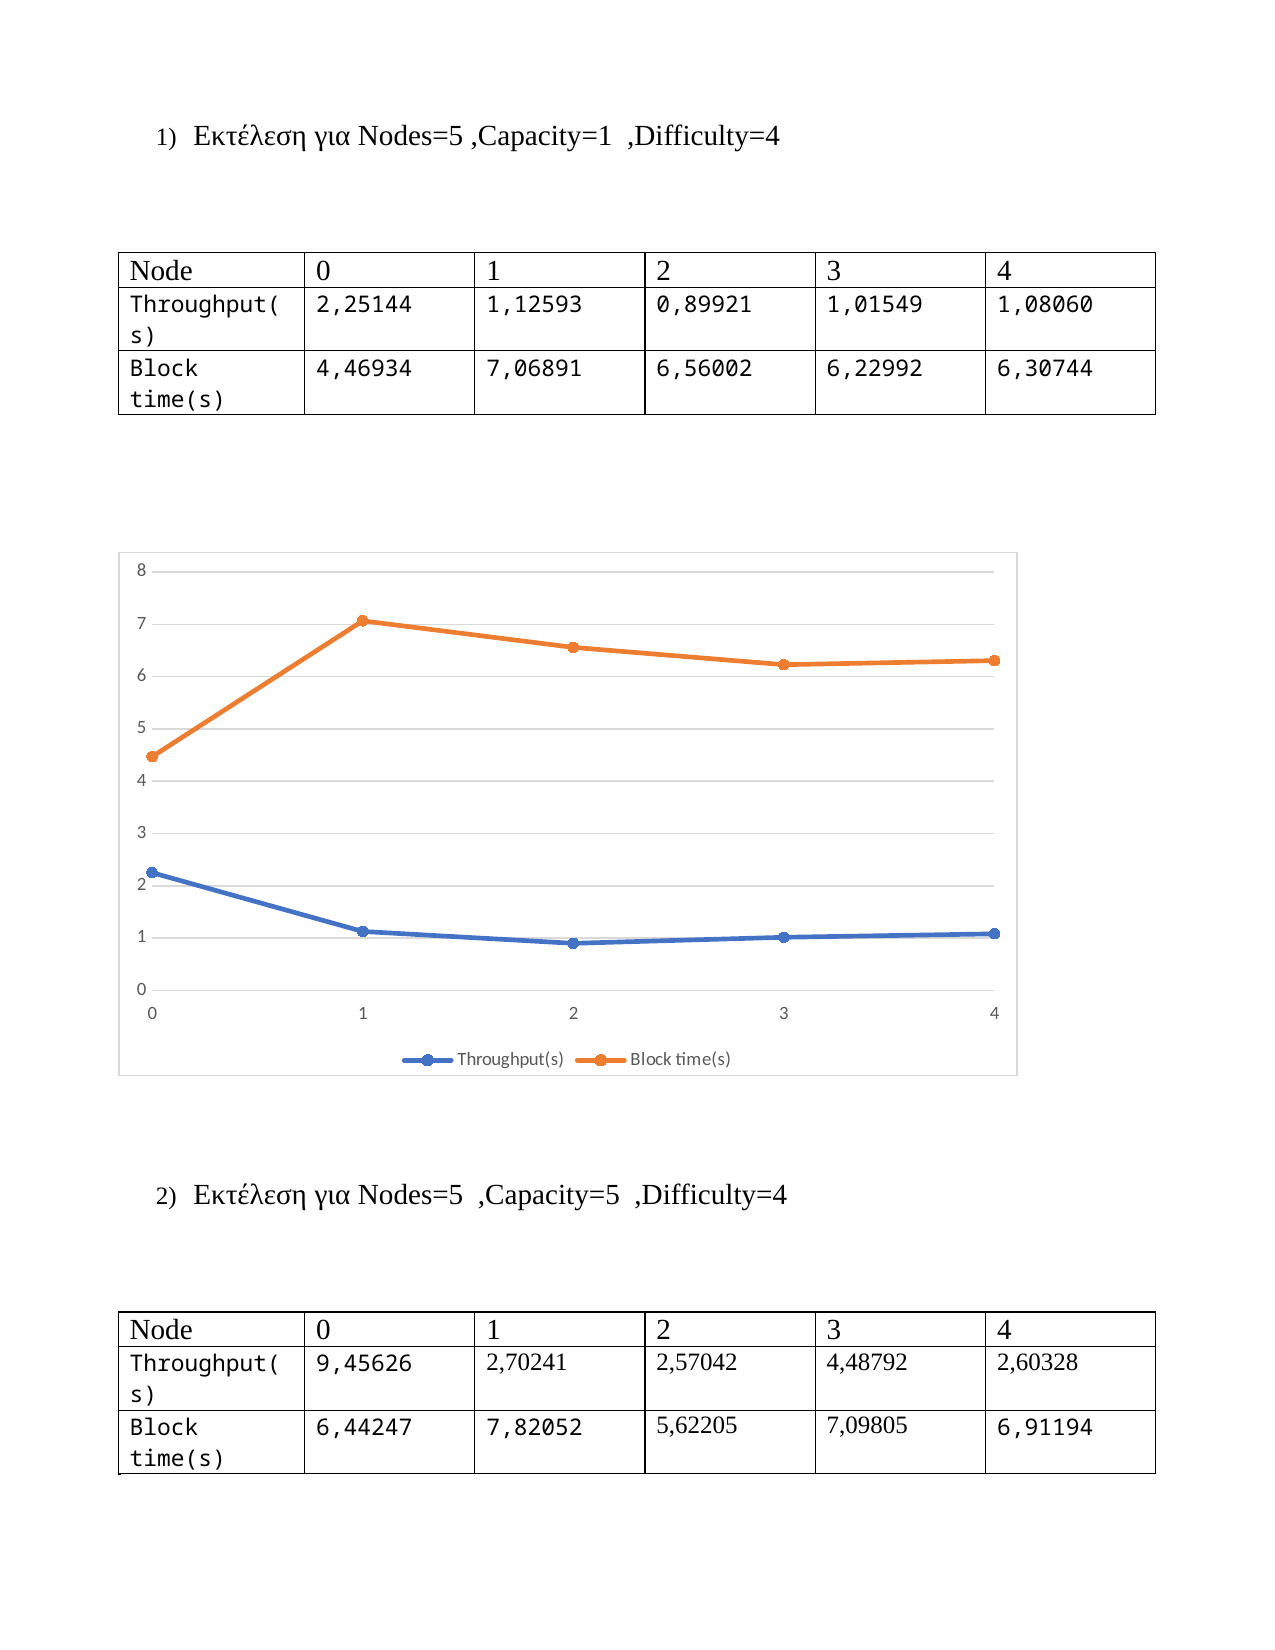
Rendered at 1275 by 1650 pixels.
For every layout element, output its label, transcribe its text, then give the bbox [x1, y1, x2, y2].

table_cell Throughput(s) [119, 1347, 304, 1409]
table_header 1 [475, 1313, 644, 1346]
table_cell Throughput(s) [119, 288, 304, 350]
table_cell 6,30744 [986, 351, 1155, 414]
table_header 0 [305, 1313, 474, 1346]
table_header 4 [986, 1313, 1155, 1346]
table_header 1 [475, 253, 644, 287]
table_header 2 [646, 253, 815, 287]
table_cell 7,06891 [475, 351, 644, 414]
table_cell 1,12593 [475, 288, 644, 350]
table_cell 1,01549 [816, 288, 985, 350]
table_cell 2,57042 [646, 1347, 815, 1409]
list Εκτέλεση για Nodes=5 ,Capacity=5 ,Difficulty=4 [156, 1177, 1157, 1211]
table_header 4 [986, 253, 1155, 287]
table_cell 6,56002 [646, 351, 815, 414]
table_cell 1,08060 [986, 288, 1155, 350]
table_header Node [119, 253, 304, 287]
table_cell 7,82052 [475, 1411, 644, 1473]
table_cell 2,25144 [305, 288, 474, 350]
table_cell 6,91194 [986, 1411, 1155, 1473]
table_cell 9,45626 [305, 1347, 474, 1409]
table_cell 7,09805 [816, 1411, 985, 1473]
table_header 3 [816, 253, 985, 287]
table_cell 0,89921 [646, 288, 815, 350]
table_cell Block time(s) [119, 1411, 304, 1473]
list Εκτέλεση για Nodes=5 ,Capacity=1 ,Difficulty=4 [156, 118, 1157, 152]
table_cell 6,22992 [816, 351, 985, 414]
table_cell 2,70241 [475, 1347, 644, 1409]
table_cell 5,62205 [646, 1411, 815, 1473]
table_header Node [119, 1313, 304, 1346]
table_cell 6,44247 [305, 1411, 474, 1473]
table_cell Block time(s) [119, 351, 304, 414]
table_header 0 [305, 253, 474, 287]
table_header 3 [816, 1313, 985, 1346]
table_cell 2,60328 [986, 1347, 1155, 1409]
table_cell 4,46934 [305, 351, 474, 414]
table_header 2 [646, 1313, 815, 1346]
table_cell 4,48792 [816, 1347, 985, 1409]
